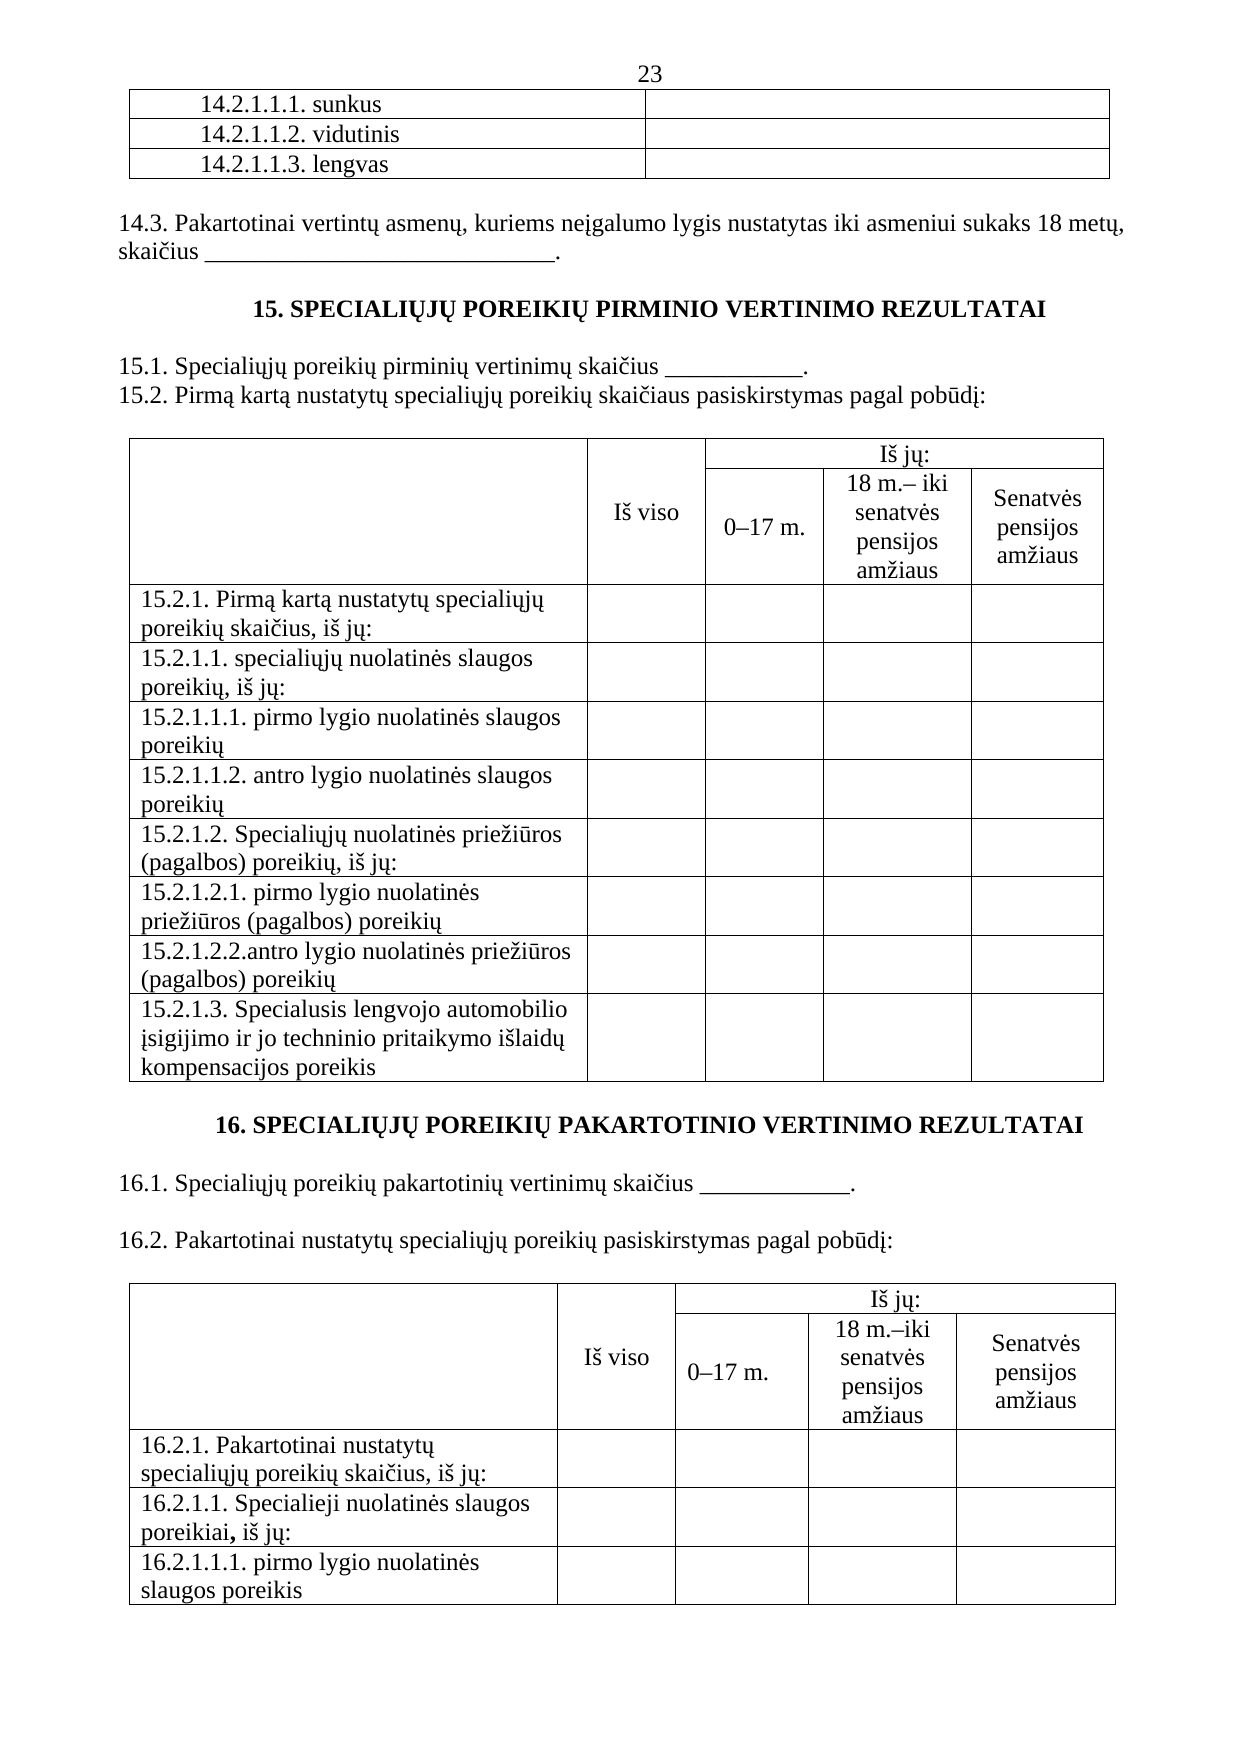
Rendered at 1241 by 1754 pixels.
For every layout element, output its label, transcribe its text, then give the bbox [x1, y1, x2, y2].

table_header [130, 1284, 557, 1429]
table_cell [676, 1430, 808, 1487]
table_cell [706, 702, 823, 759]
table_cell 14.2.1.1.2. vidutinis [130, 119, 645, 148]
table_cell 0–17 m. [676, 1314, 808, 1429]
table_cell [706, 585, 823, 642]
table_cell [972, 936, 1103, 993]
table_cell [588, 877, 705, 935]
table_cell 15.2.1.2.1. pirmo lygio nuolatinės priežiūros (pagalbos) poreikių [130, 877, 587, 935]
table_cell [972, 643, 1103, 701]
text 15.1. Specialiųjų poreikių pirminių vertinimų skaičius ___________. [118, 351, 1181, 380]
table_cell [558, 1547, 675, 1604]
table_cell [824, 760, 971, 818]
table_cell 15.2.1.1. specialiųjų nuolatinės slaugos poreikių, iš jų: [130, 643, 587, 701]
table_cell 16.2.1. Pakartotinai nustatytų specialiųjų poreikių skaičius, iš jų: [130, 1430, 557, 1487]
table_cell [588, 702, 705, 759]
table_cell [706, 760, 823, 818]
table_cell [972, 877, 1103, 935]
table_cell [588, 819, 705, 876]
table_cell 14.2.1.1.3. lengvas [130, 149, 645, 178]
table_cell [646, 149, 1109, 178]
table_cell [588, 936, 705, 993]
text 16. SPECIALIŲJŲ POREIKIŲ PAKARTOTINIO VERTINIMO REZULTATAI [118, 1110, 1181, 1139]
table_cell [706, 994, 823, 1081]
text 15.2. Pirmą kartą nustatytų specialiųjų poreikių skaičiaus pasiskirstymas pagal pobūdį: [118, 380, 1181, 409]
table_cell [957, 1488, 1115, 1546]
table_cell [957, 1430, 1115, 1487]
table_cell [972, 760, 1103, 818]
table_cell [824, 994, 971, 1081]
table_cell [588, 760, 705, 818]
table_cell [824, 936, 971, 993]
table_header Iš viso [588, 439, 705, 583]
table_cell [646, 90, 1109, 118]
table_cell [972, 585, 1103, 642]
table_cell 16.2.1.1. Specialieji nuolatinės slaugos poreikiai, iš jų: [130, 1488, 557, 1546]
table_header Iš jų: [676, 1284, 1115, 1313]
table_cell [558, 1488, 675, 1546]
table_cell [706, 819, 823, 876]
table_cell Senatvės pensijos amžiaus [972, 469, 1103, 583]
table_cell [809, 1430, 956, 1487]
table_cell [824, 643, 971, 701]
table_cell [588, 994, 705, 1081]
text 16.2. Pakartotinai nustatytų specialiųjų poreikių pasiskirstymas pagal pobūdį: [118, 1225, 1181, 1254]
table_cell 15.2.1.1.2. antro lygio nuolatinės slaugos poreikių [130, 760, 587, 818]
table_header [130, 439, 587, 583]
text 16.1. Specialiųjų poreikių pakartotinių vertinimų skaičius ____________. [118, 1168, 1181, 1197]
table_cell 18 m.–iki senatvės pensijos amžiaus [809, 1314, 956, 1429]
table_cell [809, 1547, 956, 1604]
table_cell 16.2.1.1.1. pirmo lygio nuolatinės slaugos poreikis [130, 1547, 557, 1604]
table_header Iš viso [558, 1284, 675, 1429]
table_cell [646, 119, 1109, 148]
table_cell [824, 819, 971, 876]
table_cell [588, 585, 705, 642]
table_cell 0–17 m. [706, 469, 823, 583]
table_cell [588, 643, 705, 701]
table_cell [706, 643, 823, 701]
table_cell [809, 1488, 956, 1546]
table_cell 15.2.1. Pirmą kartą nustatytų specialiųjų poreikių skaičius, iš jų: [130, 585, 587, 642]
table_cell [972, 994, 1103, 1081]
table_cell [972, 819, 1103, 876]
table_cell 15.2.1.2. Specialiųjų nuolatinės priežiūros (pagalbos) poreikių, iš jų: [130, 819, 587, 876]
table_cell [676, 1547, 808, 1604]
table_cell 18 m.– iki senatvės pensijos amžiaus [824, 469, 971, 583]
table_cell 15.2.1.2.2.antro lygio nuolatinės priežiūros (pagalbos) poreikių [130, 936, 587, 993]
table_cell [706, 936, 823, 993]
table_cell [824, 702, 971, 759]
table_cell Senatvės pensijos amžiaus [957, 1314, 1115, 1429]
table_cell [676, 1488, 808, 1546]
text 14.3. Pakartotinai vertintų asmenų, kuriems neįgalumo lygis nustatytas iki asmeniui sukaks 18 metų, skaičius ____________________________. [118, 208, 1181, 265]
table_cell 15.2.1.1.1. pirmo lygio nuolatinės slaugos poreikių [130, 702, 587, 759]
table_cell [824, 585, 971, 642]
table_cell [706, 877, 823, 935]
table_cell [558, 1430, 675, 1487]
text 15. SPECIALIŲJŲ POREIKIŲ PIRMINIO VERTINIMO REZULTATAI [118, 294, 1181, 323]
table_cell [957, 1547, 1115, 1604]
table_cell [824, 877, 971, 935]
table_cell 14.2.1.1.1. sunkus [130, 90, 645, 118]
table_cell 15.2.1.3. Specialusis lengvojo automobilio įsigijimo ir jo techninio pritaikymo išlaidų kompensacijos poreikis [130, 994, 587, 1081]
table_header Iš jų: [706, 439, 1103, 467]
table_cell [972, 702, 1103, 759]
